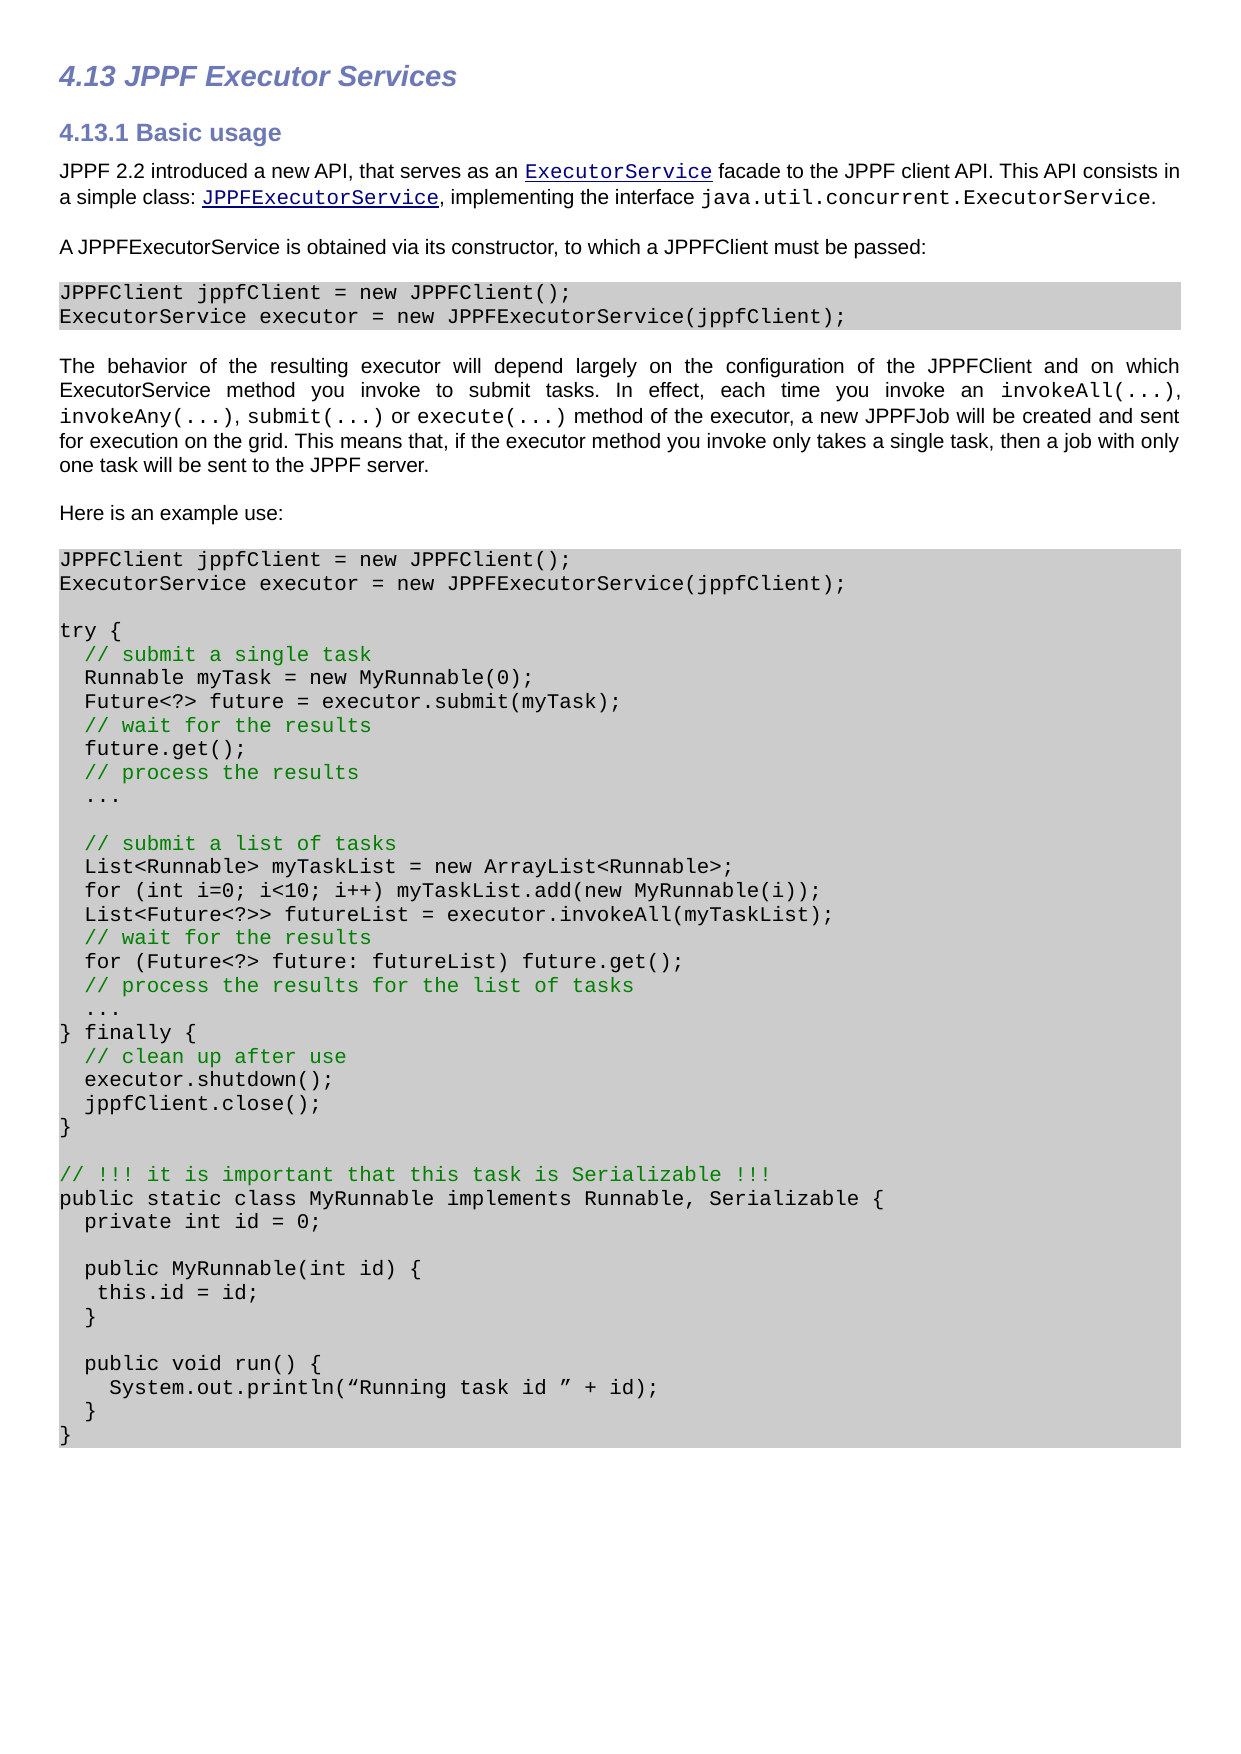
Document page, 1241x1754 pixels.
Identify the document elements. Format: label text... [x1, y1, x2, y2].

text // clean up after use [59, 1046, 1181, 1069]
text public void run() { [59, 1353, 1181, 1377]
text for (int i=0; i<10; i++) myTaskList.add(new MyRunnable(i)); [59, 880, 1181, 904]
text future.get(); [59, 738, 1181, 762]
text ExecutorService executor = new JPPFExecutorService(jppfClient); [59, 306, 1181, 330]
text executor.shutdown(); [59, 1069, 1181, 1093]
text } [59, 1117, 1181, 1140]
text } [59, 1424, 1181, 1448]
text List<Future<?>> futureList = executor.invokeAll(myTaskList); [59, 904, 1181, 927]
text this.id = id; [59, 1282, 1181, 1306]
text // wait for the results [59, 714, 1181, 738]
text JPPF 2.2 introduced a new API, that serves as an ExecutorService facade to the JPPF client API. This API consists in a simple class: JPPFExecutorService, implementing the interface java.util.concurrent.ExecutorService. [59, 159, 1181, 211]
text public MyRunnable(int id) { [59, 1258, 1181, 1282]
text The behavior of the resulting executor will depend largely on the configuration of the JPPFClient and on which ExecutorService method you invoke to submit tasks. In effect, each time you invoke an invokeAll(...), invokeAny(...), submit(...) or execute(...) method of the executor, a new JPPFJob will be created and sent for execution on the grid. This means that, if the executor method you invoke only takes a single task, then a job with only one task will be sent to the JPPF server. [59, 354, 1181, 477]
text // process the results for the list of tasks [59, 975, 1181, 998]
text A JPPFExecutorService is obtained via its constructor, to which a JPPFClient must be passed: [59, 234, 1181, 258]
text // wait for the results [59, 927, 1181, 951]
text } [59, 1306, 1181, 1329]
text ... [59, 786, 1181, 809]
text private int id = 0; [59, 1211, 1181, 1235]
text // submit a list of tasks [59, 833, 1181, 856]
subtitle Basic usage [59, 118, 1181, 146]
text List<Runnable> myTaskList = new ArrayList<Runnable>; [59, 856, 1181, 880]
text Runnable myTask = new MyRunnable(0); [59, 667, 1181, 691]
text // process the results [59, 762, 1181, 786]
text Future<?> future = executor.submit(myTask); [59, 691, 1181, 714]
text JPPFClient jppfClient = new JPPFClient(); [59, 549, 1181, 573]
text } [59, 1400, 1181, 1424]
text jppfClient.close(); [59, 1093, 1181, 1117]
subtitle JPPF Executor Services [59, 59, 1181, 93]
text System.out.println(“Running task id ” + id); [59, 1377, 1181, 1400]
text try { [59, 620, 1181, 644]
text public static class MyRunnable implements Runnable, Serializable { [59, 1187, 1181, 1211]
text } finally { [59, 1022, 1181, 1046]
text Here is an example use: [59, 501, 1181, 525]
text for (Future<?> future: futureList) future.get(); [59, 951, 1181, 975]
text // !!! it is important that this task is Serializable !!! [59, 1164, 1181, 1187]
text JPPFClient jppfClient = new JPPFClient(); [59, 282, 1181, 306]
text // submit a single task [59, 644, 1181, 667]
text ... [59, 998, 1181, 1022]
text ExecutorService executor = new JPPFExecutorService(jppfClient); [59, 573, 1181, 596]
